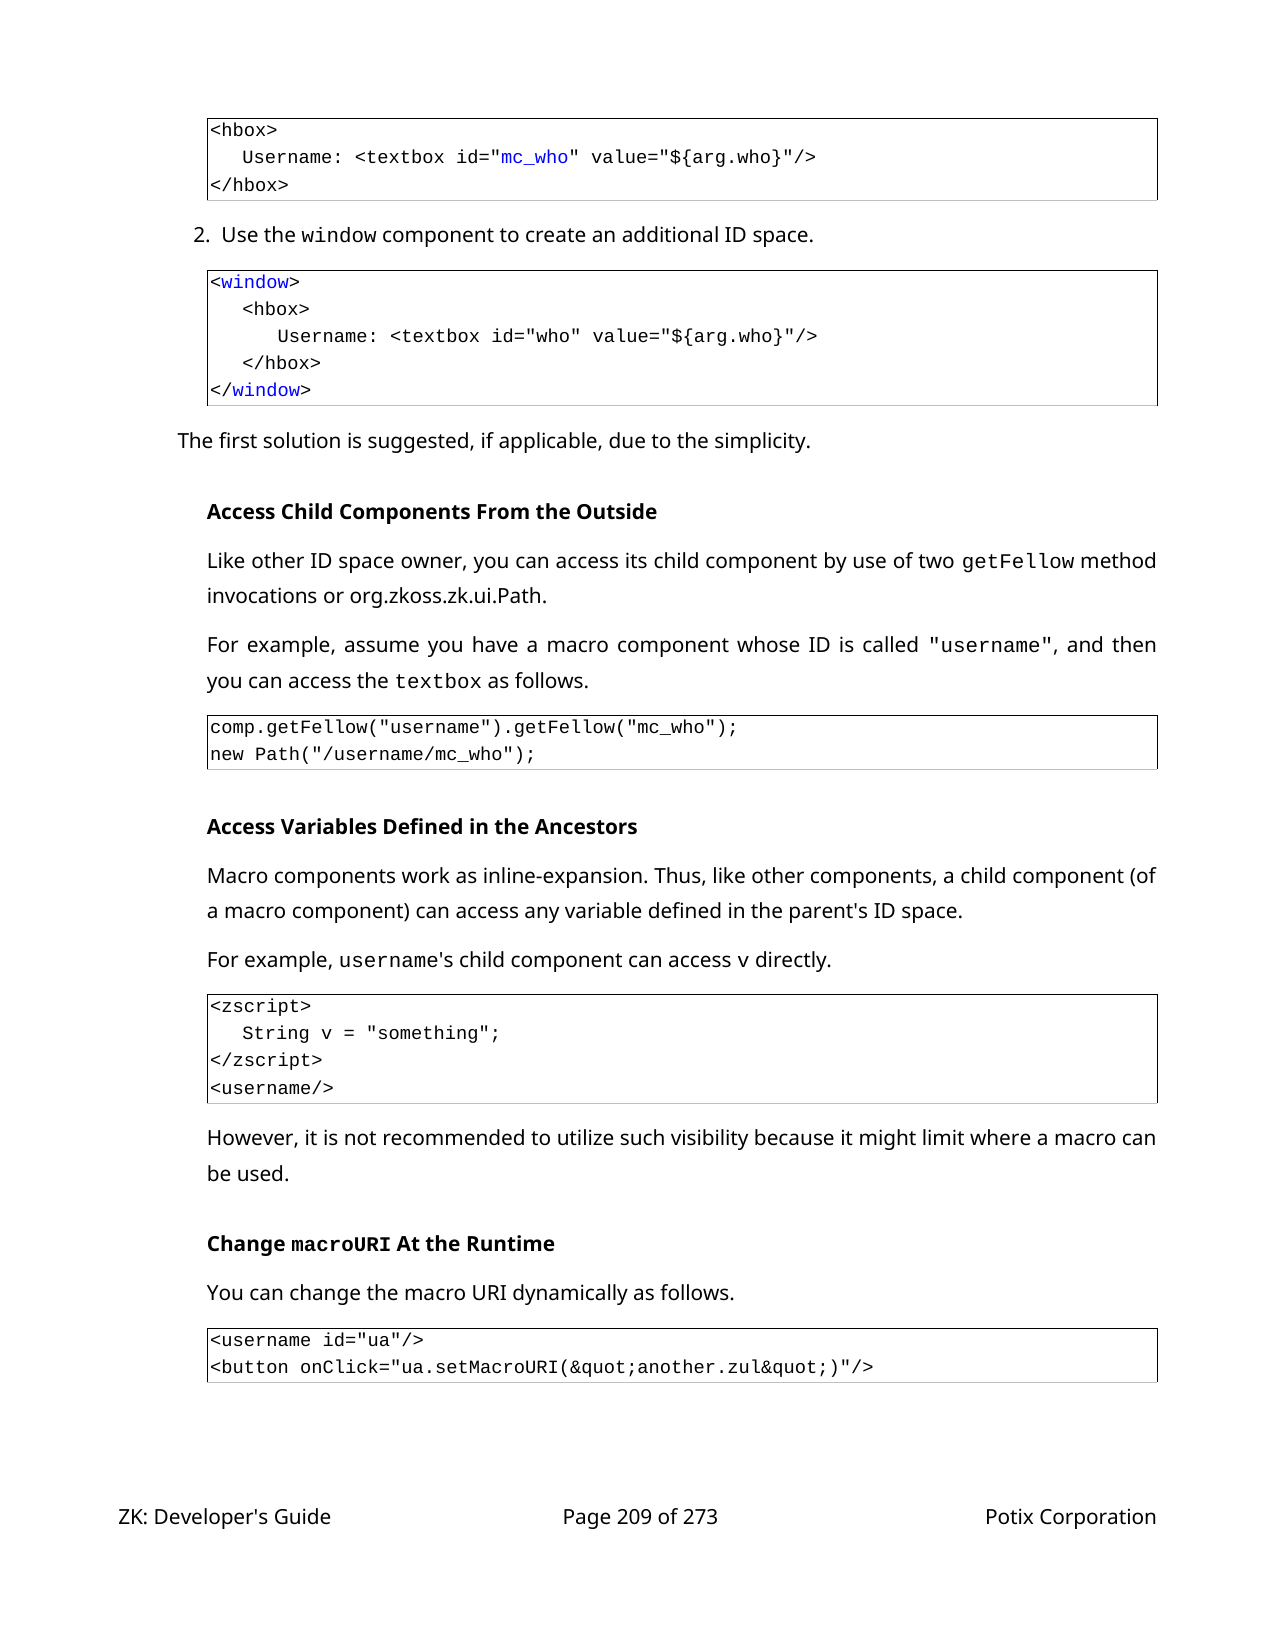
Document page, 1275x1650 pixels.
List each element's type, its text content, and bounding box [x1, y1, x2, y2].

text For example, assume you have a macro component whose ID is called "username", and then you can access the textbox as follows. [207, 630, 1157, 694]
text comp.getFellow("username").getFellow("mc_who"); [208, 716, 1157, 739]
text </hbox> [208, 172, 1157, 200]
text Username: <textbox id="mc_who" value="${arg.who}"/> [208, 145, 1157, 169]
text </hbox> [208, 351, 1157, 375]
text <hbox> [208, 297, 1157, 321]
text <hbox> [208, 119, 1157, 142]
subtitle Change macroURI At the Runtime [207, 1229, 1157, 1258]
text <zscript> [208, 995, 1157, 1018]
text Macro components work as inline-expansion. Thus, like other components, a child component (of a macro component) can access any variable defined in the parent's ID space. [207, 861, 1157, 924]
text new Path("/username/mc_who"); [208, 742, 1157, 769]
text You can change the macro URI dynamically as follows. [207, 1278, 1157, 1307]
text The first solution is suggested, if applicable, due to the simplicity. [177, 426, 1157, 454]
text </window> [208, 378, 1157, 405]
list 2. Use the window component to create an additional ID space. [156, 220, 1157, 249]
text However, it is not recommended to utilize such visibility because it might limit where a macro can be used. [207, 1123, 1157, 1187]
text <username/> [208, 1076, 1157, 1103]
text </zscript> [208, 1048, 1157, 1073]
text Like other ID space owner, you can access its child component by use of two getFellow method invocations or org.zkoss.zk.ui.Path. [207, 546, 1157, 609]
text Username: <textbox id="who" value="${arg.who}"/> [208, 324, 1157, 348]
text String v = "something"; [208, 1021, 1157, 1045]
text <button onClick="ua.setMacroURI(&quot;another.zul&quot;)"/> [208, 1354, 1157, 1382]
text <window> [208, 271, 1157, 294]
text For example, username's child component can access v directly. [207, 945, 1157, 973]
subtitle Access Child Components From the Outside [207, 497, 1157, 525]
subtitle Access Variables Defined in the Ancestors [207, 812, 1157, 840]
text <username id="ua"/> [208, 1329, 1157, 1352]
